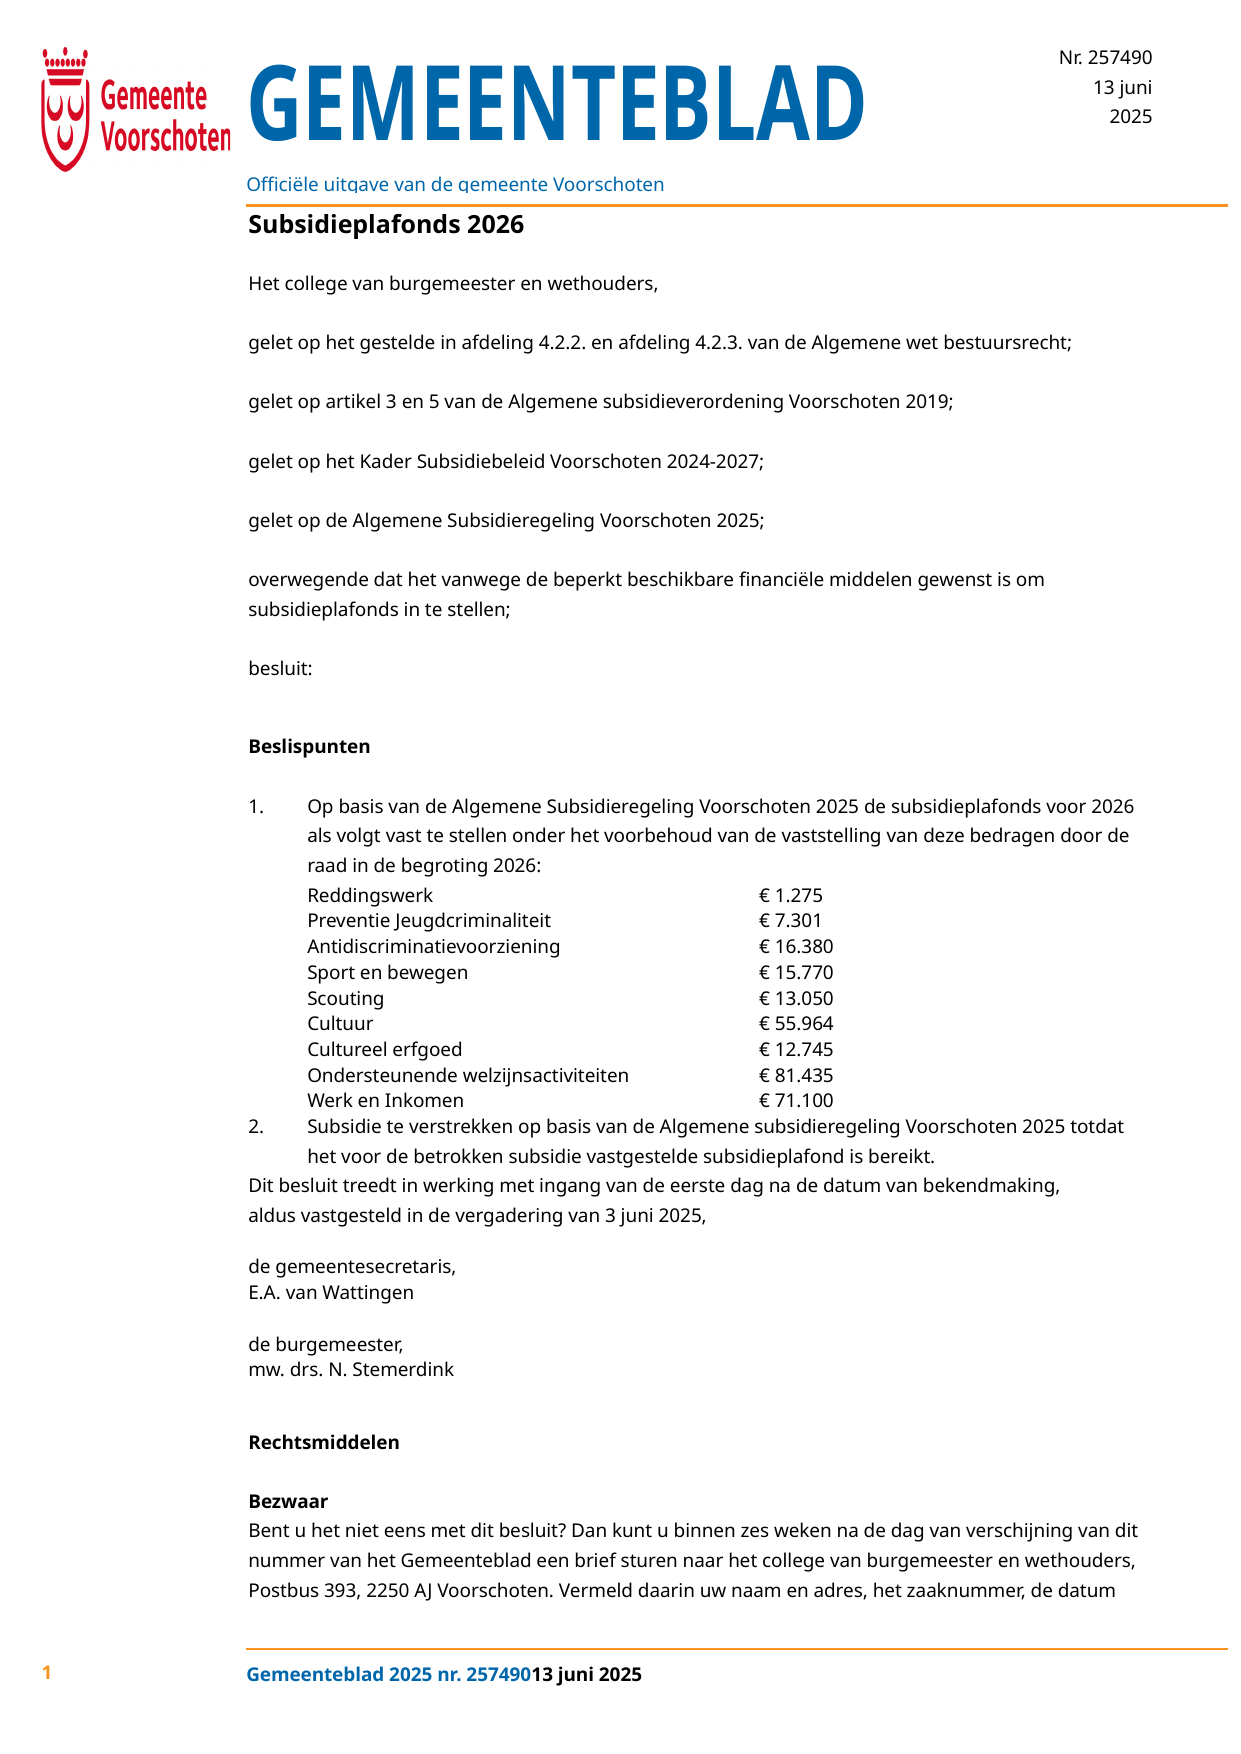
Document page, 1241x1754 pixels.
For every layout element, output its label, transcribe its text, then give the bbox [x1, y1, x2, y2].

text Bent u het niet eens met dit besluit? Dan kunt u binnen zes weken na de dag van verschijning van dit nummer van het Gemeenteblad een brief sturen naar het college van burgemeester en wethouders, Postbus 393, 2250 AJ Voorschoten. Vermeld daarin uw naam en adres, het zaaknummer, de datum [248, 1518, 1152, 1602]
table_cell Scouting [307, 985, 759, 1010]
table_cell Antidiscriminatievoorziening [307, 933, 759, 959]
table_cell € 81.435 [759, 1062, 1211, 1088]
table_header Reddingswerk [307, 882, 759, 907]
table_cell Cultureel erfgoed [307, 1036, 759, 1062]
table_cell € 13.050 [759, 985, 1211, 1010]
table_cell Werk en Inkomen [307, 1088, 759, 1113]
table_cell Sport en bewegen [307, 959, 759, 985]
text mw. drs. N. Stemerdink [248, 1357, 1152, 1382]
text E.A. van Wattingen [248, 1279, 1152, 1305]
text besluit: [248, 655, 1152, 681]
table_cell € 15.770 [759, 959, 1211, 985]
table_cell Ondersteunende welzijnsactiviteiten [307, 1062, 759, 1088]
text Subsidieplafonds 2026 [248, 207, 1152, 241]
text Beslispunten [248, 734, 1152, 759]
text gelet op de Algemene Subsidieregeling Voorschoten 2025; [248, 507, 1152, 533]
text gelet op het Kader Subsidiebeleid Voorschoten 2024-2027; [248, 448, 1152, 473]
text Dit besluit treedt in werking met ingang van de eerste dag na de datum van bekendmaking, [248, 1173, 1152, 1198]
table_cell Preventie Jeugdcriminaliteit [307, 908, 759, 933]
text Het college van burgemeester en wethouders, [248, 270, 1152, 296]
text gelet op het gestelde in afdeling 4.2.2. en afdeling 4.2.3. van de Algemene wet bestuursrecht; [248, 329, 1152, 355]
list Subsidie te verstrekken op basis van de Algemene subsidieregeling Voorschoten 2025 totdat het voor de betrokken subsidie vastgestelde subsidieplafond is bereikt. [248, 1113, 1152, 1169]
text gelet op artikel 3 en 5 van de Algemene subsidieverordening Voorschoten 2019; [248, 389, 1152, 414]
table_cell € 12.745 [759, 1036, 1211, 1062]
text de burgemeester, [248, 1331, 1152, 1357]
text Bezwaar [248, 1488, 1152, 1514]
table_cell Cultuur [307, 1010, 759, 1036]
table_cell € 16.380 [759, 933, 1211, 959]
text aldus vastgesteld in de vergadering van 3 juni 2025, [248, 1202, 1152, 1228]
text overwegende dat het vanwege de beperkt beschikbare financiële middelen gewenst is om subsidieplafonds in te stellen; [248, 566, 1152, 621]
table_cell € 71.100 [759, 1088, 1211, 1113]
text de gemeentesecretaris, [248, 1254, 1152, 1279]
table_cell € 7.301 [759, 908, 1211, 933]
text Rechtsmiddelen [248, 1429, 1152, 1454]
table_header € 1.275 [759, 882, 1211, 907]
list Op basis van de Algemene Subsidieregeling Voorschoten 2025 de subsidieplafonds voor 2026 als volgt vast te stellen onder het voorbehoud van de vaststelling van deze bedragen door de raad in de begroting 2026: [248, 793, 1152, 878]
table_cell € 55.964 [759, 1010, 1211, 1036]
picture [41, 47, 231, 172]
